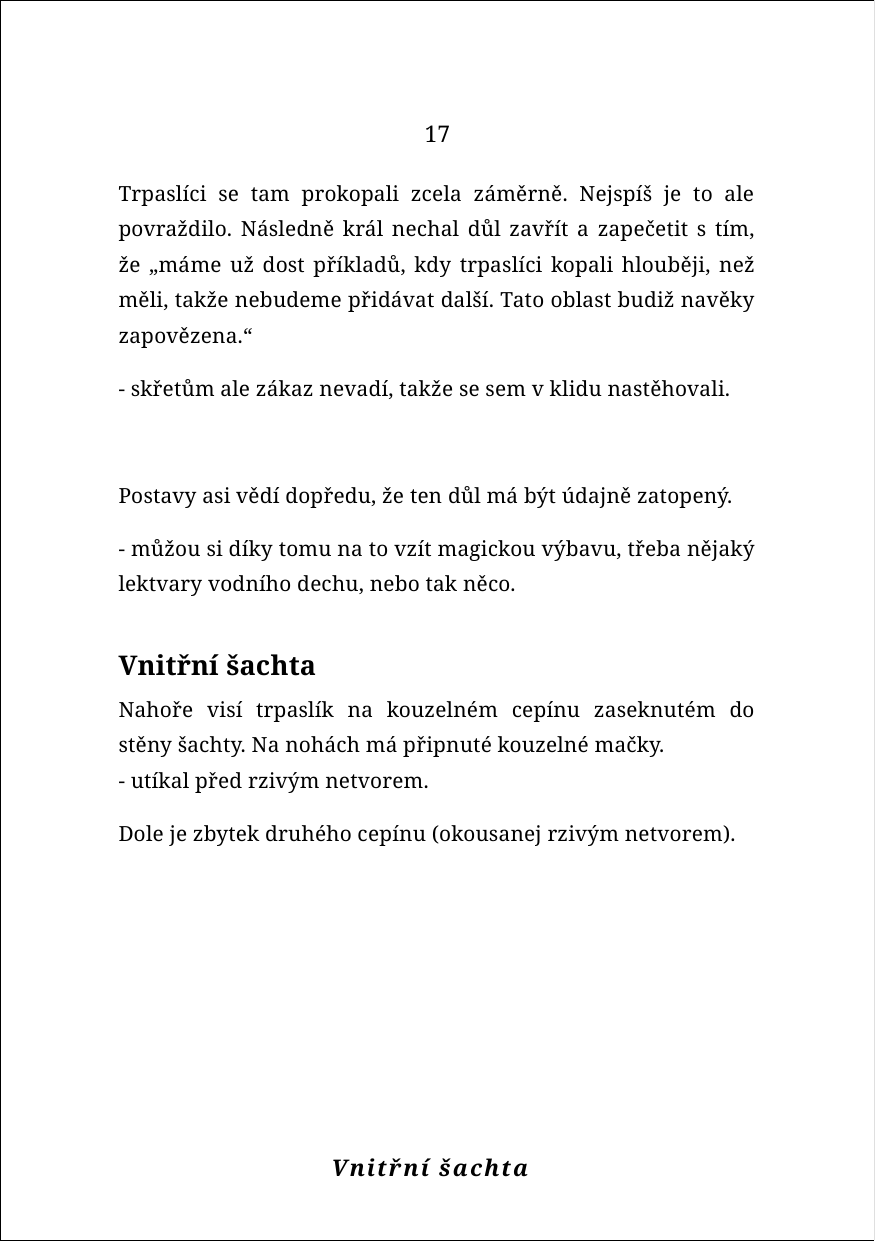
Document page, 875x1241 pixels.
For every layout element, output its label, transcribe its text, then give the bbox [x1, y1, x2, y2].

text Dole je zbytek druhého cepínu (okousanej rzivým netvorem). [118, 819, 756, 848]
text Postavy asi vědí dopředu, že ten důl má být údajně zatopený. [118, 481, 756, 509]
text - můžou si díky tomu na to vzít magickou výbavu, třeba nějaký lektvary vodního dechu, nebo tak něco. [118, 534, 756, 598]
subtitle Vnitřní šachta [118, 646, 756, 683]
text Trpaslíci se tam prokopali zcela záměrně. Nejspíš je to ale povraždilo. Následně král nechal důl zavřít a zapečetit s tím, že „máme už dost příkladů, kdy trpaslíci kopali hlouběji, než měli, takže nebudeme přidávat další. Tato oblast budiž navěky zapovězena.“ [118, 179, 756, 349]
text Nahoře visí trpaslík na kouzelném cepínu zaseknutém do stěny šachty. Na nohách má připnuté kouzelné mačky. - utíkal před rzivým netvorem. [118, 695, 756, 794]
text - skřetům ale zákaz nevadí, takže se sem v klidu nastěhovali. [118, 374, 756, 403]
